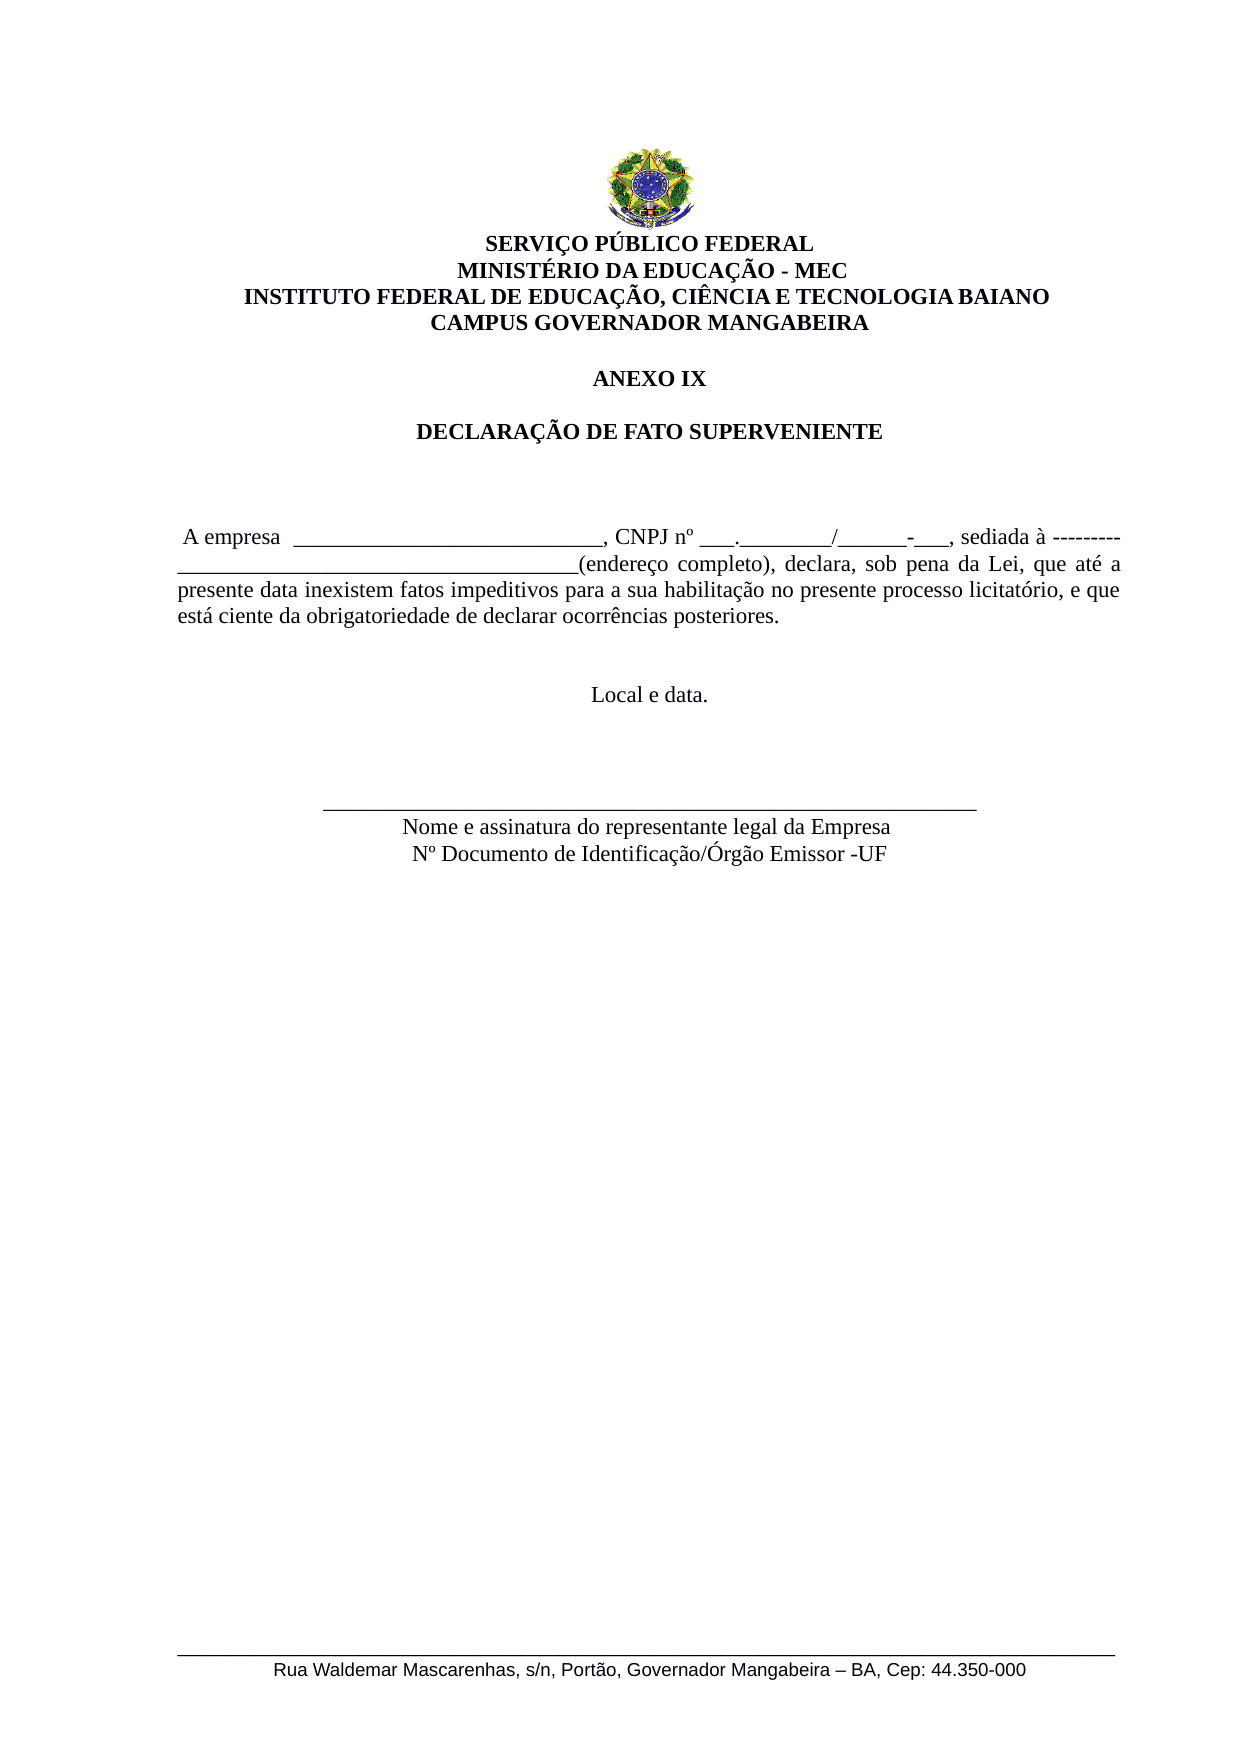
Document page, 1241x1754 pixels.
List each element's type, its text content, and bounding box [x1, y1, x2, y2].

text Nº Documento de Identificação/Órgão Emissor -UF [177, 839, 1122, 866]
text ANEXO IX [177, 365, 1122, 392]
text A empresa ___________________________, CNPJ nº ___.________/______-___, sediada à ---------___________________________________(endereço completo), declara, sob pena da Lei, que até a presente data inexistem fatos impeditivos para a sua habilitação no presente processo licitatório, e que está ciente da obrigatoriedade de declarar ocorrências posteriores. [177, 523, 1122, 629]
picture [603, 147, 697, 231]
text DECLARAÇÃO DE FATO SUPERVENIENTE [177, 418, 1122, 444]
text Local e data. [177, 681, 1122, 708]
text Nome e assinatura do representante legal da Empresa [177, 813, 1122, 839]
text _________________________________________________________ [177, 787, 1122, 813]
